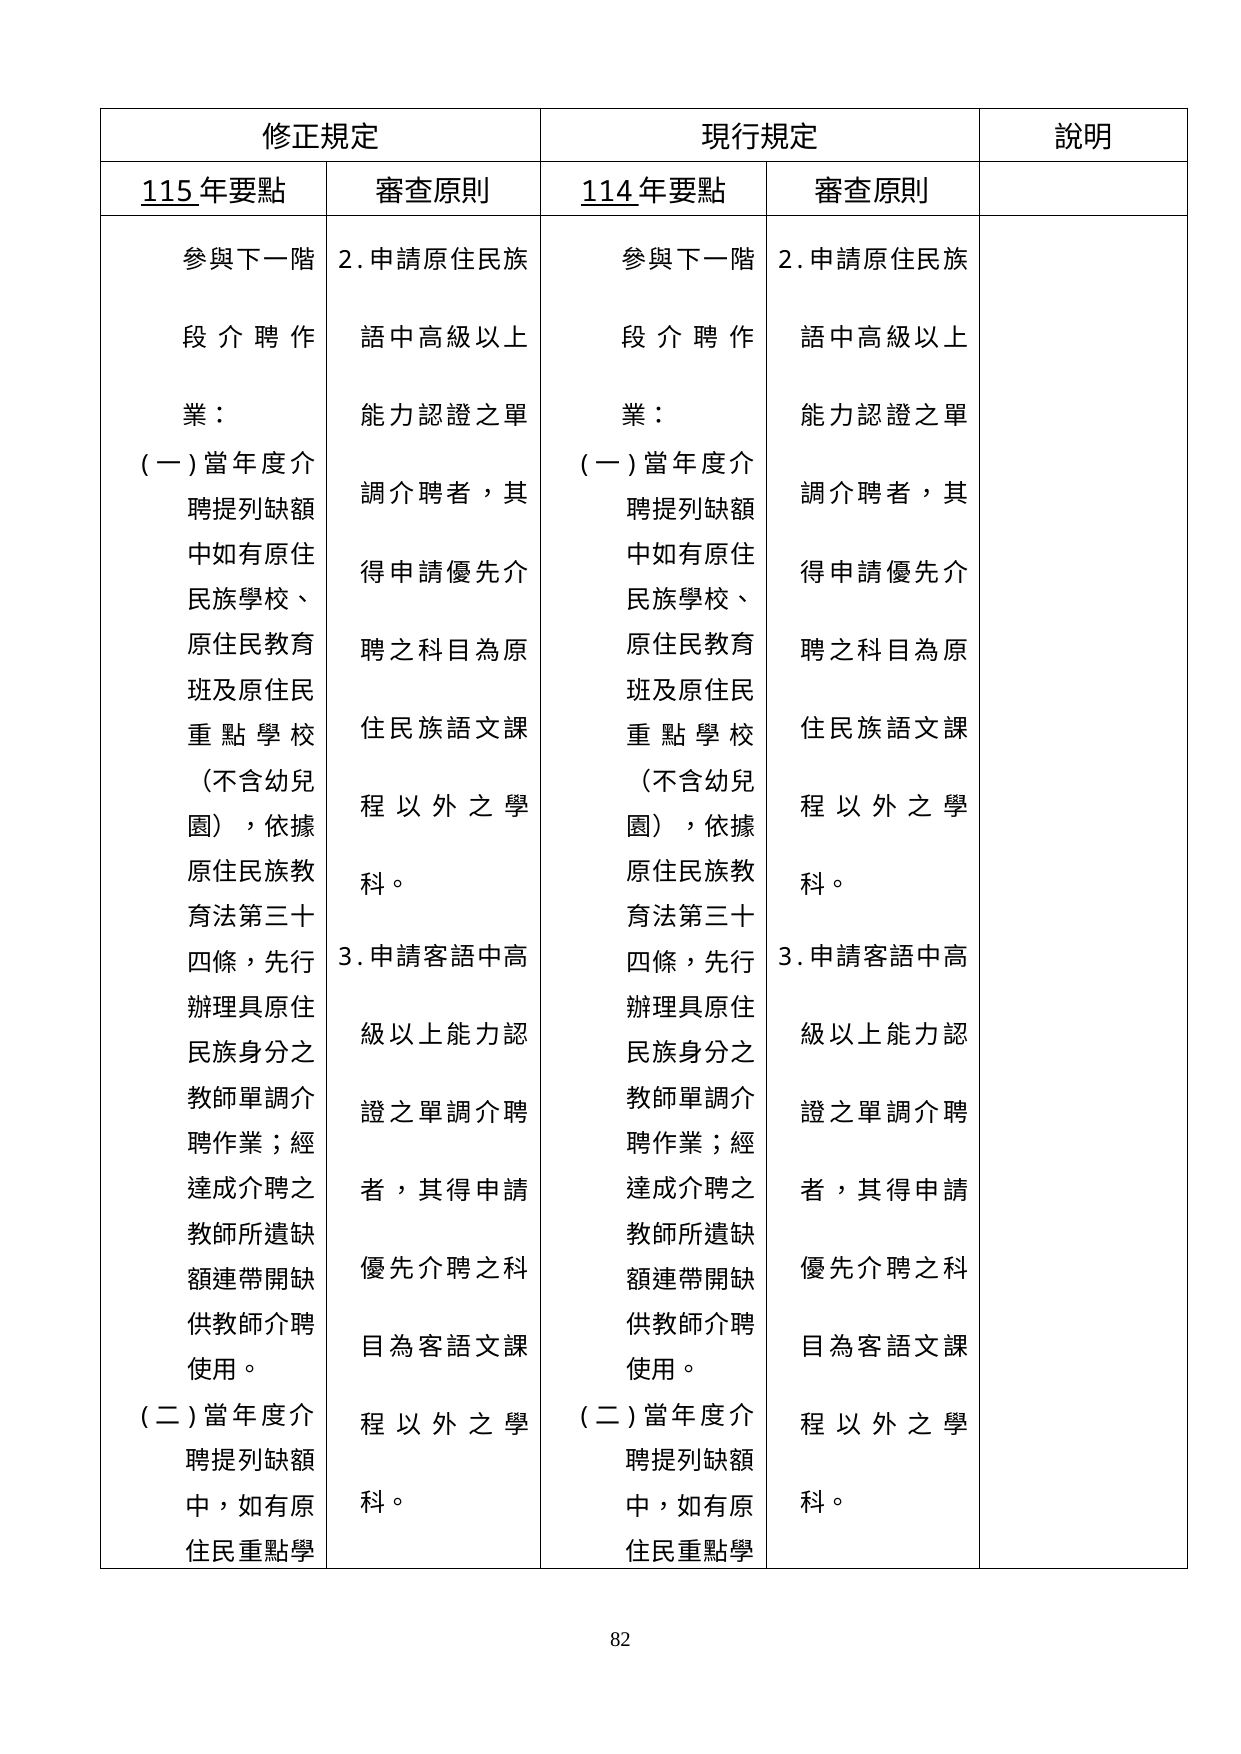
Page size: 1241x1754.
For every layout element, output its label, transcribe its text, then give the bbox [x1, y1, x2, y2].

table_cell 114年要點 [541, 162, 766, 215]
table_header 修正規定 [101, 109, 540, 161]
table_cell 2.申請原住民族語中高級以上能力認證之單調介聘者，其得申請優先介聘之科目為原住民族語文課程以外之學科。 3.申請客語中高級以上能力認證之單調介聘者，其得申請優先介聘之科目為客語文課程以外之學科。 [327, 216, 540, 1567]
table_header 現行規定 [541, 109, 979, 161]
table_cell 2.申請原住民族語中高級以上能力認證之單調介聘者，其得申請優先介聘之科目為原住民族語文課程以外之學科。 3.申請客語中高級以上能力認證之單調介聘者，其得申請優先介聘之科目為客語文課程以外之學科。 [767, 216, 979, 1567]
table_cell 審查原則 [327, 162, 540, 215]
table_cell 審查原則 [767, 162, 979, 215]
table_cell 參與下一階段介聘作業： (一)當年度介聘提列缺額中如有原住民族學校、原住民教育班及原住民重點學校（不含幼兒園），依據原住民族教育法第三十四條，先行辦理具原住民族身分之教師單調介聘作業；經達成介聘之教師所遺缺額連帶開缺供教師介聘使用。 (二)當年度介聘提列缺額中，如有原住民重點學 [541, 216, 766, 1567]
table_cell [980, 162, 1187, 215]
table_cell 115年要點 [101, 162, 326, 215]
table_cell 參與下一階段介聘作業： (一)當年度介聘提列缺額中如有原住民族學校、原住民教育班及原住民重點學校（不含幼兒園），依據原住民族教育法第三十四條，先行辦理具原住民族身分之教師單調介聘作業；經達成介聘之教師所遺缺額連帶開缺供教師介聘使用。 (二)當年度介聘提列缺額中，如有原住民重點學 [101, 216, 326, 1567]
table_cell [980, 216, 1187, 1567]
table_header 說明 [980, 109, 1187, 161]
